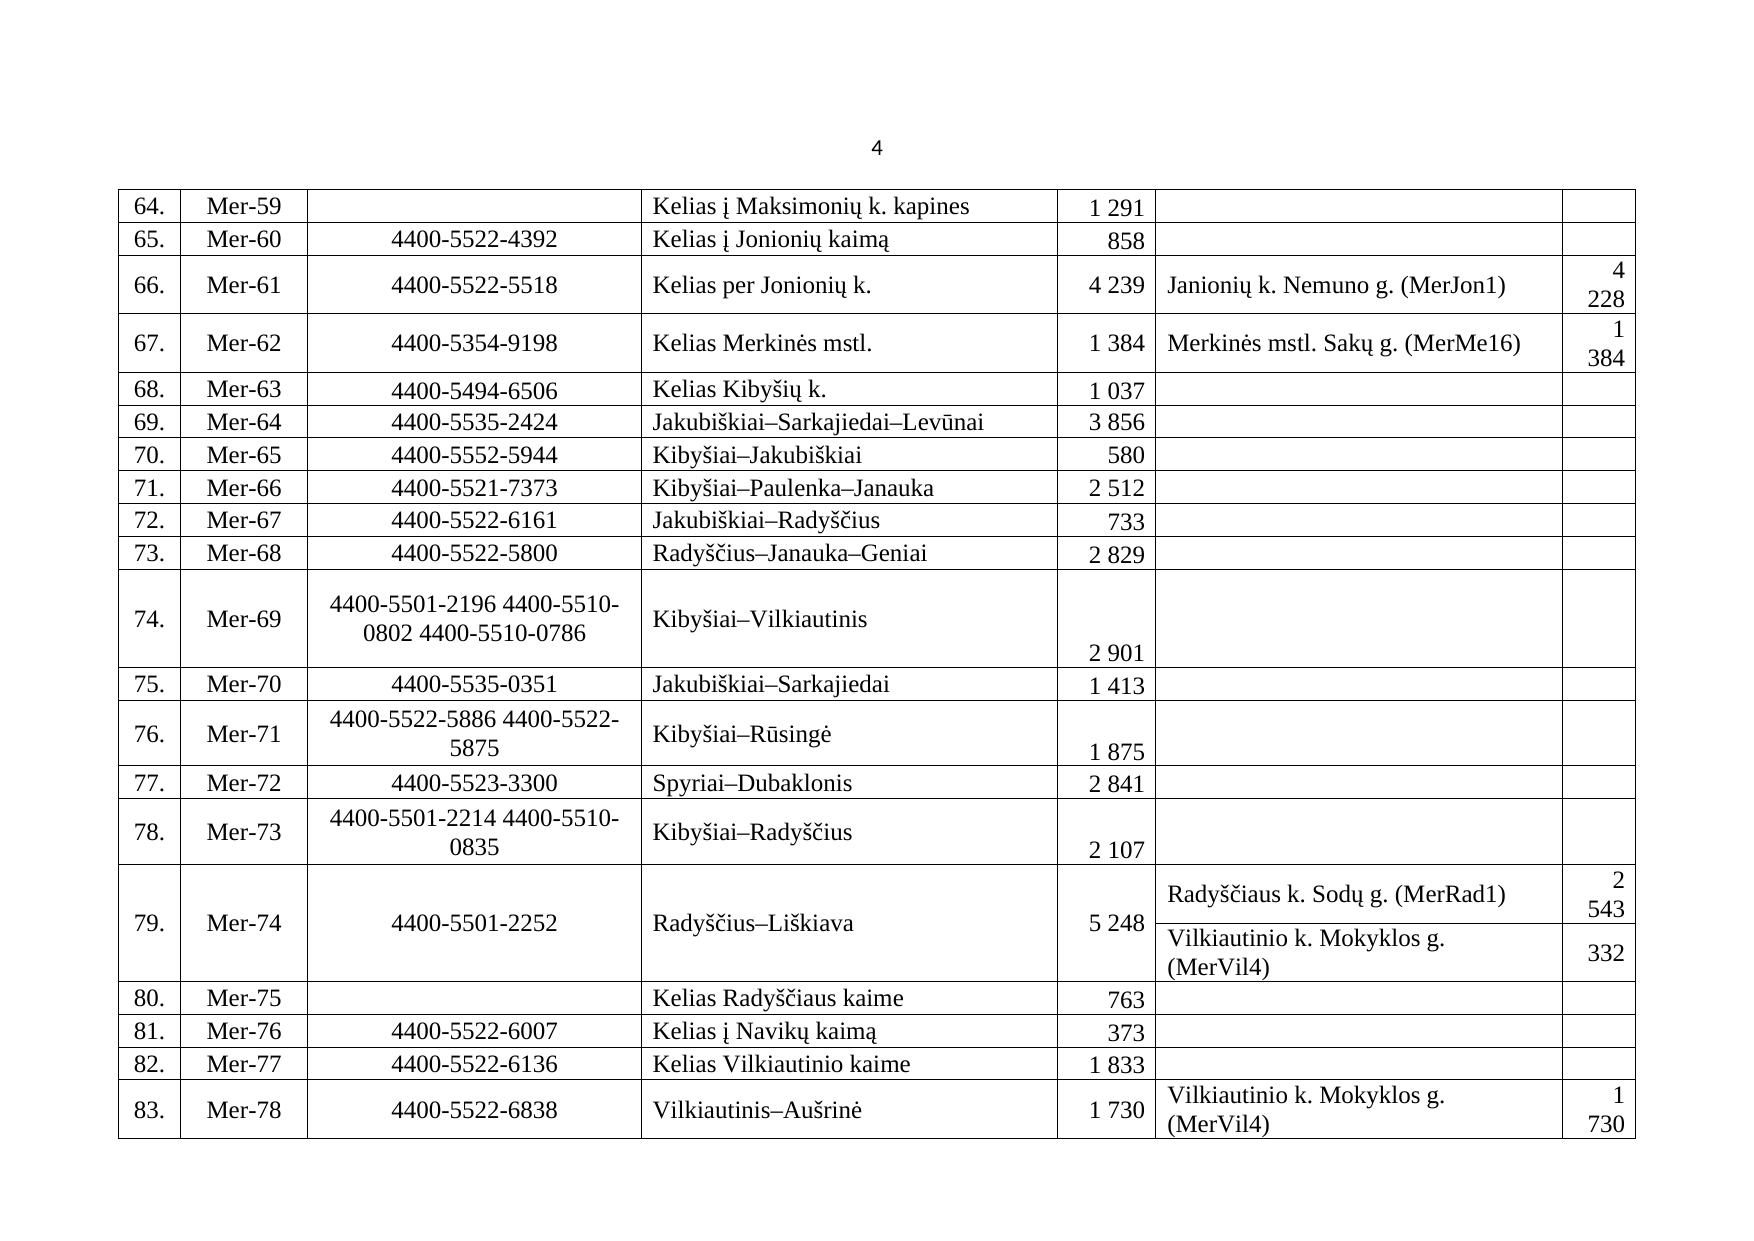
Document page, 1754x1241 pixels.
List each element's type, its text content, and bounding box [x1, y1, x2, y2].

table_cell 80. [119, 982, 180, 1014]
table_cell [1563, 471, 1635, 503]
table_cell 1 730 [1058, 1080, 1155, 1138]
table_cell 4400-5501-2214 4400-5510-0835 [308, 799, 641, 864]
table_cell Mer-64 [181, 406, 307, 437]
table_cell [308, 982, 641, 1014]
table_cell 4400-5523-3300 [308, 766, 641, 798]
table_cell Mer-66 [181, 471, 307, 503]
table_cell [1563, 190, 1635, 222]
table_cell Mer-62 [181, 314, 307, 372]
table_cell [1563, 1048, 1635, 1079]
table_cell [1156, 1048, 1562, 1079]
table_cell Mer-75 [181, 982, 307, 1014]
table_cell 1 833 [1058, 1048, 1155, 1079]
table_cell Mer-63 [181, 373, 307, 404]
table_cell 4400-5522-5886 4400-5522-5875 [308, 701, 641, 765]
table_cell 858 [1058, 223, 1155, 254]
table_cell 763 [1058, 982, 1155, 1014]
table_cell 2 107 [1058, 799, 1155, 864]
table_cell Merkinės mstl. Sakų g. (MerMe16) [1156, 314, 1562, 372]
table_cell Kelias Kibyšių k. [642, 373, 1057, 404]
table_cell [1563, 537, 1635, 568]
table_cell [1563, 373, 1635, 404]
table_cell 82. [119, 1048, 180, 1079]
table_cell Mer-69 [181, 570, 307, 667]
table_cell [1156, 373, 1562, 404]
table_cell 69. [119, 406, 180, 437]
table_cell Mer-78 [181, 1080, 307, 1138]
table_cell [1156, 1015, 1562, 1047]
table_cell 2 829 [1058, 537, 1155, 568]
table_cell [1563, 668, 1635, 700]
table_cell Radyščius–Liškiava [642, 865, 1057, 981]
table_cell 4 228 [1563, 256, 1635, 313]
table_cell 66. [119, 256, 180, 313]
table_cell Mer-74 [181, 865, 307, 981]
table_cell 4400-5535-0351 [308, 668, 641, 700]
table_cell [1563, 223, 1635, 254]
table_cell 78. [119, 799, 180, 864]
table_cell [1156, 438, 1562, 470]
table_cell Mer-73 [181, 799, 307, 864]
table_cell Kelias į Maksimonių k. kapines [642, 190, 1057, 222]
table_cell 733 [1058, 504, 1155, 536]
table_cell Mer-68 [181, 537, 307, 568]
table_cell [1156, 701, 1562, 765]
table_cell Kibyšiai–Vilkiautinis [642, 570, 1057, 667]
table_cell 4400-5522-5800 [308, 537, 641, 568]
table_cell 64. [119, 190, 180, 222]
table_cell 4400-5522-6838 [308, 1080, 641, 1138]
table_cell 75. [119, 668, 180, 700]
table_cell [1156, 982, 1562, 1014]
table_cell [1563, 438, 1635, 470]
table_cell 2 901 [1058, 570, 1155, 667]
table_cell 580 [1058, 438, 1155, 470]
table_cell Mer-61 [181, 256, 307, 313]
table_cell [1156, 668, 1562, 700]
table_cell Mer-67 [181, 504, 307, 536]
table_cell 4400-5494-6506 [308, 373, 641, 404]
table_cell Kelias Merkinės mstl. [642, 314, 1057, 372]
table_cell Kelias per Jonionių k. [642, 256, 1057, 313]
table_cell 81. [119, 1015, 180, 1047]
table_cell [1156, 223, 1562, 254]
table_cell [1563, 570, 1635, 667]
table_cell Mer-65 [181, 438, 307, 470]
table_cell Kelias į Navikų kaimą [642, 1015, 1057, 1047]
table_cell Kelias Radyščiaus kaime [642, 982, 1057, 1014]
table_cell Vilkiautinio k. Mokyklos g. (MerVil4) [1156, 1080, 1562, 1138]
table_cell Kelias į Jonionių kaimą [642, 223, 1057, 254]
table_cell Jakubiškiai–Sarkajiedai [642, 668, 1057, 700]
table_cell 73. [119, 537, 180, 568]
table_cell Mer-60 [181, 223, 307, 254]
table_cell 4400-5522-6007 [308, 1015, 641, 1047]
table_cell Kibyšiai–Radyščius [642, 799, 1057, 864]
table_cell 76. [119, 701, 180, 765]
table_cell Spyriai–Dubaklonis [642, 766, 1057, 798]
table_cell 74. [119, 570, 180, 667]
table_cell Radyščiaus k. Sodų g. (MerRad1) [1156, 865, 1562, 922]
table_cell 77. [119, 766, 180, 798]
table_cell [1156, 504, 1562, 536]
table_cell 1 384 [1058, 314, 1155, 372]
table_cell 4 239 [1058, 256, 1155, 313]
table_cell 4400-5501-2252 [308, 865, 641, 981]
table_cell 65. [119, 223, 180, 254]
table_cell 373 [1058, 1015, 1155, 1047]
table_cell 1 384 [1563, 314, 1635, 372]
table_cell Mer-70 [181, 668, 307, 700]
table_cell [1563, 504, 1635, 536]
table_cell Jakubiškiai–Radyščius [642, 504, 1057, 536]
table_cell 4400-5522-6161 [308, 504, 641, 536]
table_cell Kibyšiai–Jakubiškiai [642, 438, 1057, 470]
table_cell 79. [119, 865, 180, 981]
table_cell 1 037 [1058, 373, 1155, 404]
table_cell [1156, 537, 1562, 568]
table_cell Kibyšiai–Rūsingė [642, 701, 1057, 765]
table_cell Vilkiautinio k. Mokyklos g. (MerVil4) [1156, 924, 1562, 981]
table_cell 4400-5354-9198 [308, 314, 641, 372]
table_cell 4400-5522-5518 [308, 256, 641, 313]
table_cell Mer-76 [181, 1015, 307, 1047]
table_cell 1 730 [1563, 1080, 1635, 1138]
table_cell Mer-71 [181, 701, 307, 765]
table_cell 67. [119, 314, 180, 372]
table_cell 4400-5522-4392 [308, 223, 641, 254]
table_cell 4400-5522-6136 [308, 1048, 641, 1079]
table_cell [1156, 190, 1562, 222]
table_cell [1563, 799, 1635, 864]
table_cell [1156, 471, 1562, 503]
table_cell 70. [119, 438, 180, 470]
table_cell 4400-5552-5944 [308, 438, 641, 470]
table_cell 332 [1563, 924, 1635, 981]
table_cell Kelias Vilkiautinio kaime [642, 1048, 1057, 1079]
table_cell [308, 190, 641, 222]
table_cell Jakubiškiai–Sarkajiedai–Levūnai [642, 406, 1057, 437]
table_cell [1563, 406, 1635, 437]
table_cell Mer-77 [181, 1048, 307, 1079]
table_cell [1156, 570, 1562, 667]
table_cell 1 875 [1058, 701, 1155, 765]
table_cell 4400-5521-7373 [308, 471, 641, 503]
table_cell 68. [119, 373, 180, 404]
table_cell 2 512 [1058, 471, 1155, 503]
table_cell 1 413 [1058, 668, 1155, 700]
table_cell [1563, 766, 1635, 798]
table_cell [1156, 799, 1562, 864]
table_cell [1156, 406, 1562, 437]
table_cell [1156, 766, 1562, 798]
table_cell 3 856 [1058, 406, 1155, 437]
table_cell 4400-5501-2196 4400-5510-0802 4400-5510-0786 [308, 570, 641, 667]
table_cell 1 291 [1058, 190, 1155, 222]
table_cell Mer-59 [181, 190, 307, 222]
table_cell 72. [119, 504, 180, 536]
table_cell 4400-5535-2424 [308, 406, 641, 437]
table_cell Kibyšiai–Paulenka–Janauka [642, 471, 1057, 503]
table_cell 83. [119, 1080, 180, 1138]
table_cell [1563, 1015, 1635, 1047]
table_cell [1563, 701, 1635, 765]
table_cell [1563, 982, 1635, 1014]
table_cell 2 543 [1563, 865, 1635, 922]
table_cell Mer-72 [181, 766, 307, 798]
table_cell Vilkiautinis–Aušrinė [642, 1080, 1057, 1138]
table_cell Janionių k. Nemuno g. (MerJon1) [1156, 256, 1562, 313]
table_cell 71. [119, 471, 180, 503]
table_cell Radyščius–Janauka–Geniai [642, 537, 1057, 568]
table_cell 2 841 [1058, 766, 1155, 798]
table_cell 5 248 [1058, 865, 1155, 981]
